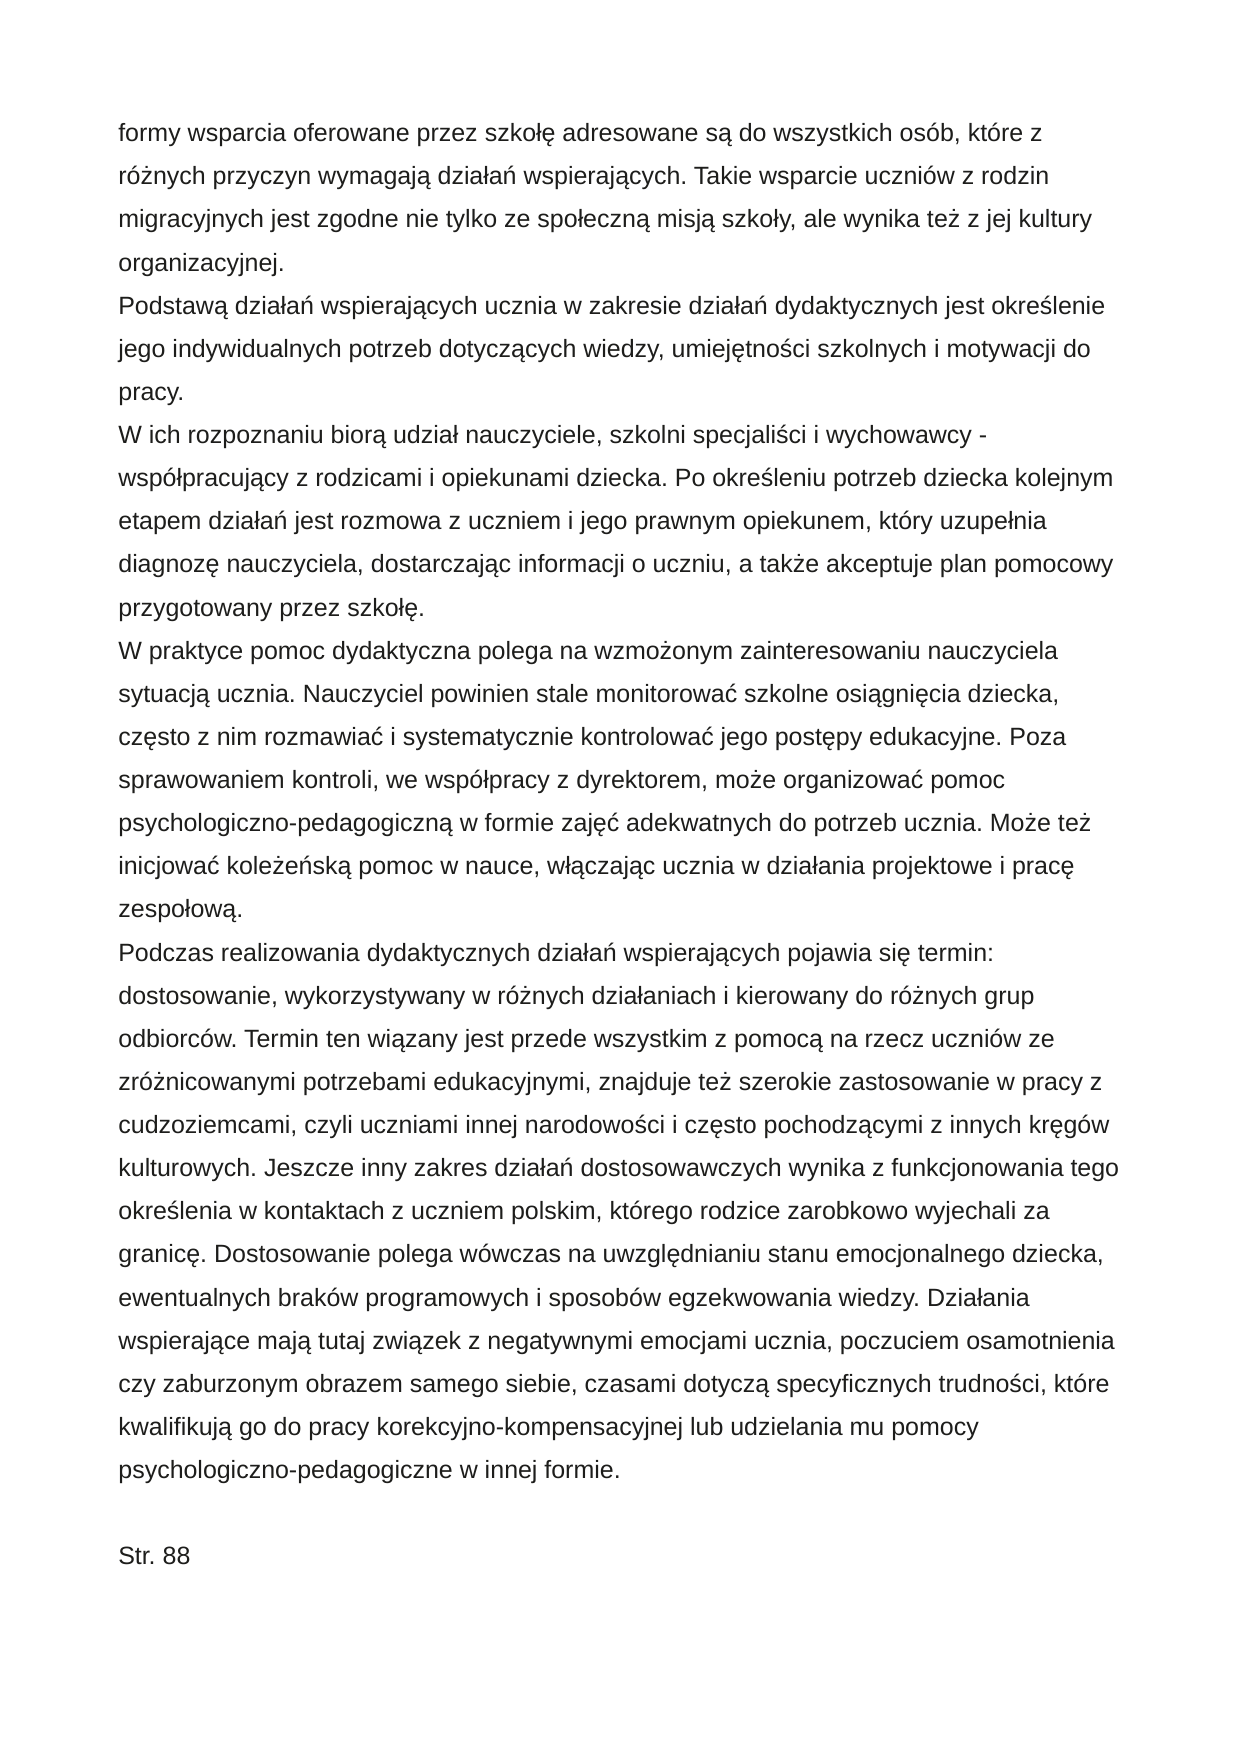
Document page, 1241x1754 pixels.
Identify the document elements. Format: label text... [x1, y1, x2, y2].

text formy wsparcia oferowane przez szkołę adresowane są do wszystkich osób, które z różnych przyczyn wymagają działań wspierających. Takie wsparcie uczniów z rodzin migracyjnych jest zgodne nie tylko ze społeczną misją szkoły, ale wynika też z jej kultury organizacyjnej. [118, 118, 1122, 276]
text Podczas realizowania dydaktycznych działań wspierających pojawia się termin: dostosowanie, wykorzystywany w różnych działaniach i kierowany do różnych grup odbiorców. Termin ten wiązany jest przede wszystkim z pomocą na rzecz uczniów ze zróżnicowanymi potrzebami edukacyjnymi, znajduje też szerokie zastosowanie w pracy z cudzoziemcami, czyli uczniami innej narodowości i często pochodzącymi z innych kręgów kulturowych. Jeszcze inny zakres działań dostosowawczych wynika z funkcjonowania tego określenia w kontaktach z uczniem polskim, którego rodzice zarobkowo wyjechali za granicę. Dostosowanie polega wówczas na uwzględnianiu stanu emocjonalnego dziecka, ewentualnych braków programowych i sposobów egzekwowania wiedzy. Działania wspierające mają tutaj związek z negatywnymi emocjami ucznia, poczuciem osamotnienia czy zaburzonym obrazem samego siebie, czasami dotyczą specyficznych trudności, które kwalifikują go do pracy korekcyjno-kompensacyjnej lub udzielania mu pomocy psychologiczno-pedagogiczne w innej formie. [118, 937, 1122, 1484]
text W ich rozpoznaniu biorą udział nauczyciele, szkolni specjaliści i wychowawcy - współpracujący z rodzicami i opiekunami dziecka. Po określeniu potrzeb dziecka kolejnym etapem działań jest rozmowa z uczniem i jego prawnym opiekunem, który uzupełnia diagnozę nauczyciela, dostarczając informacji o uczniu, a także akceptuje plan pomocowy przygotowany przez szkołę. [118, 420, 1122, 621]
text W praktyce pomoc dydaktyczna polega na wzmożonym zainteresowaniu nauczyciela sytuacją ucznia. Nauczyciel powinien stale monitorować szkolne osiągnięcia dziecka, często z nim rozmawiać i systematycznie kontrolować jego postępy edukacyjne. Poza sprawowaniem kontroli, we współpracy z dyrektorem, może organizować pomoc psychologiczno-pedagogiczną w formie zajęć adekwatnych do potrzeb ucznia. Może też inicjować koleżeńską pomoc w nauce, włączając ucznia w działania projektowe i pracę zespołową. [118, 636, 1122, 923]
text Str. 88 [118, 1541, 1122, 1570]
text Podstawą działań wspierających ucznia w zakresie działań dydaktycznych jest określenie jego indywidualnych potrzeb dotyczących wiedzy, umiejętności szkolnych i motywacji do pracy. [118, 291, 1122, 406]
